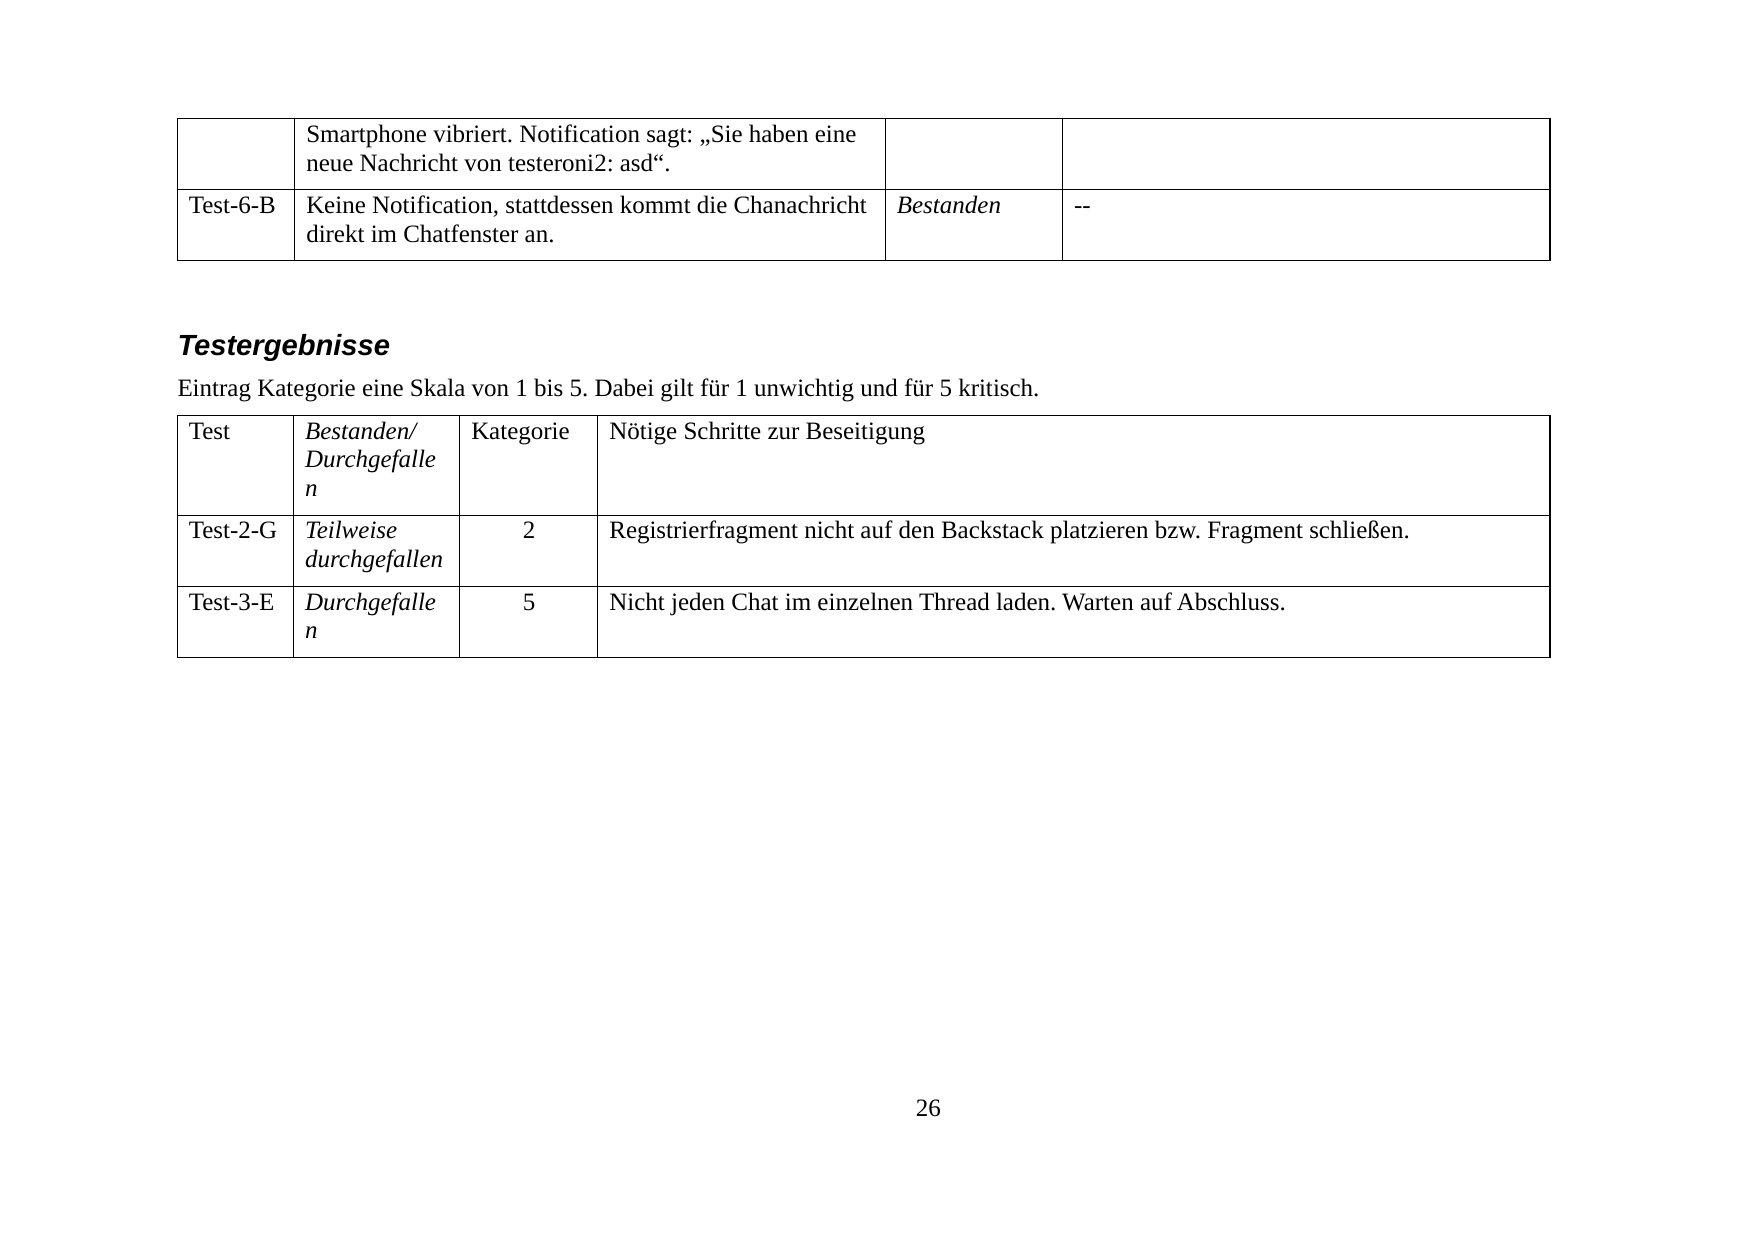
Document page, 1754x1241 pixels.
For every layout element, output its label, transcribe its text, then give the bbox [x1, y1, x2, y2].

table_cell Durchgefallen [294, 587, 459, 657]
table_cell Bestanden [886, 190, 1062, 260]
text Eintrag Kategorie eine Skala von 1 bis 5. Dabei gilt für 1 unwichtig und für 5 kritisch. [177, 373, 1679, 402]
table_cell -- [1063, 190, 1549, 260]
table_cell Nicht jeden Chat im einzelnen Thread laden. Warten auf Abschluss. [598, 587, 1549, 657]
table_cell [886, 119, 1062, 189]
table_cell Test-3-E [178, 587, 293, 657]
table_cell Test-2-G [178, 516, 293, 586]
subtitle Testergebnisse [177, 327, 1679, 361]
table_header Test [178, 416, 293, 514]
table_cell Smartphone vibriert. Notification sagt: „Sie haben eine neue Nachricht von testeroni2: asd“. [295, 119, 885, 189]
table_header Nötige Schritte zur Beseitigung [598, 416, 1549, 514]
table_header Kategorie [460, 416, 597, 514]
table_header Bestanden/ Durchgefallen [294, 416, 459, 514]
table_cell Keine Notification, stattdessen kommt die Chanachricht direkt im Chatfenster an. [295, 190, 885, 260]
table_cell 5 [460, 587, 597, 657]
table_cell -- [1063, 119, 1549, 189]
table_cell [178, 119, 294, 189]
table_cell Teilweise durchgefallen [294, 516, 459, 586]
table_cell Test-6-B [178, 190, 294, 260]
table_cell 2 [460, 516, 597, 586]
table_cell Registrierfragment nicht auf den Backstack platzieren bzw. Fragment schließen. [598, 516, 1549, 586]
